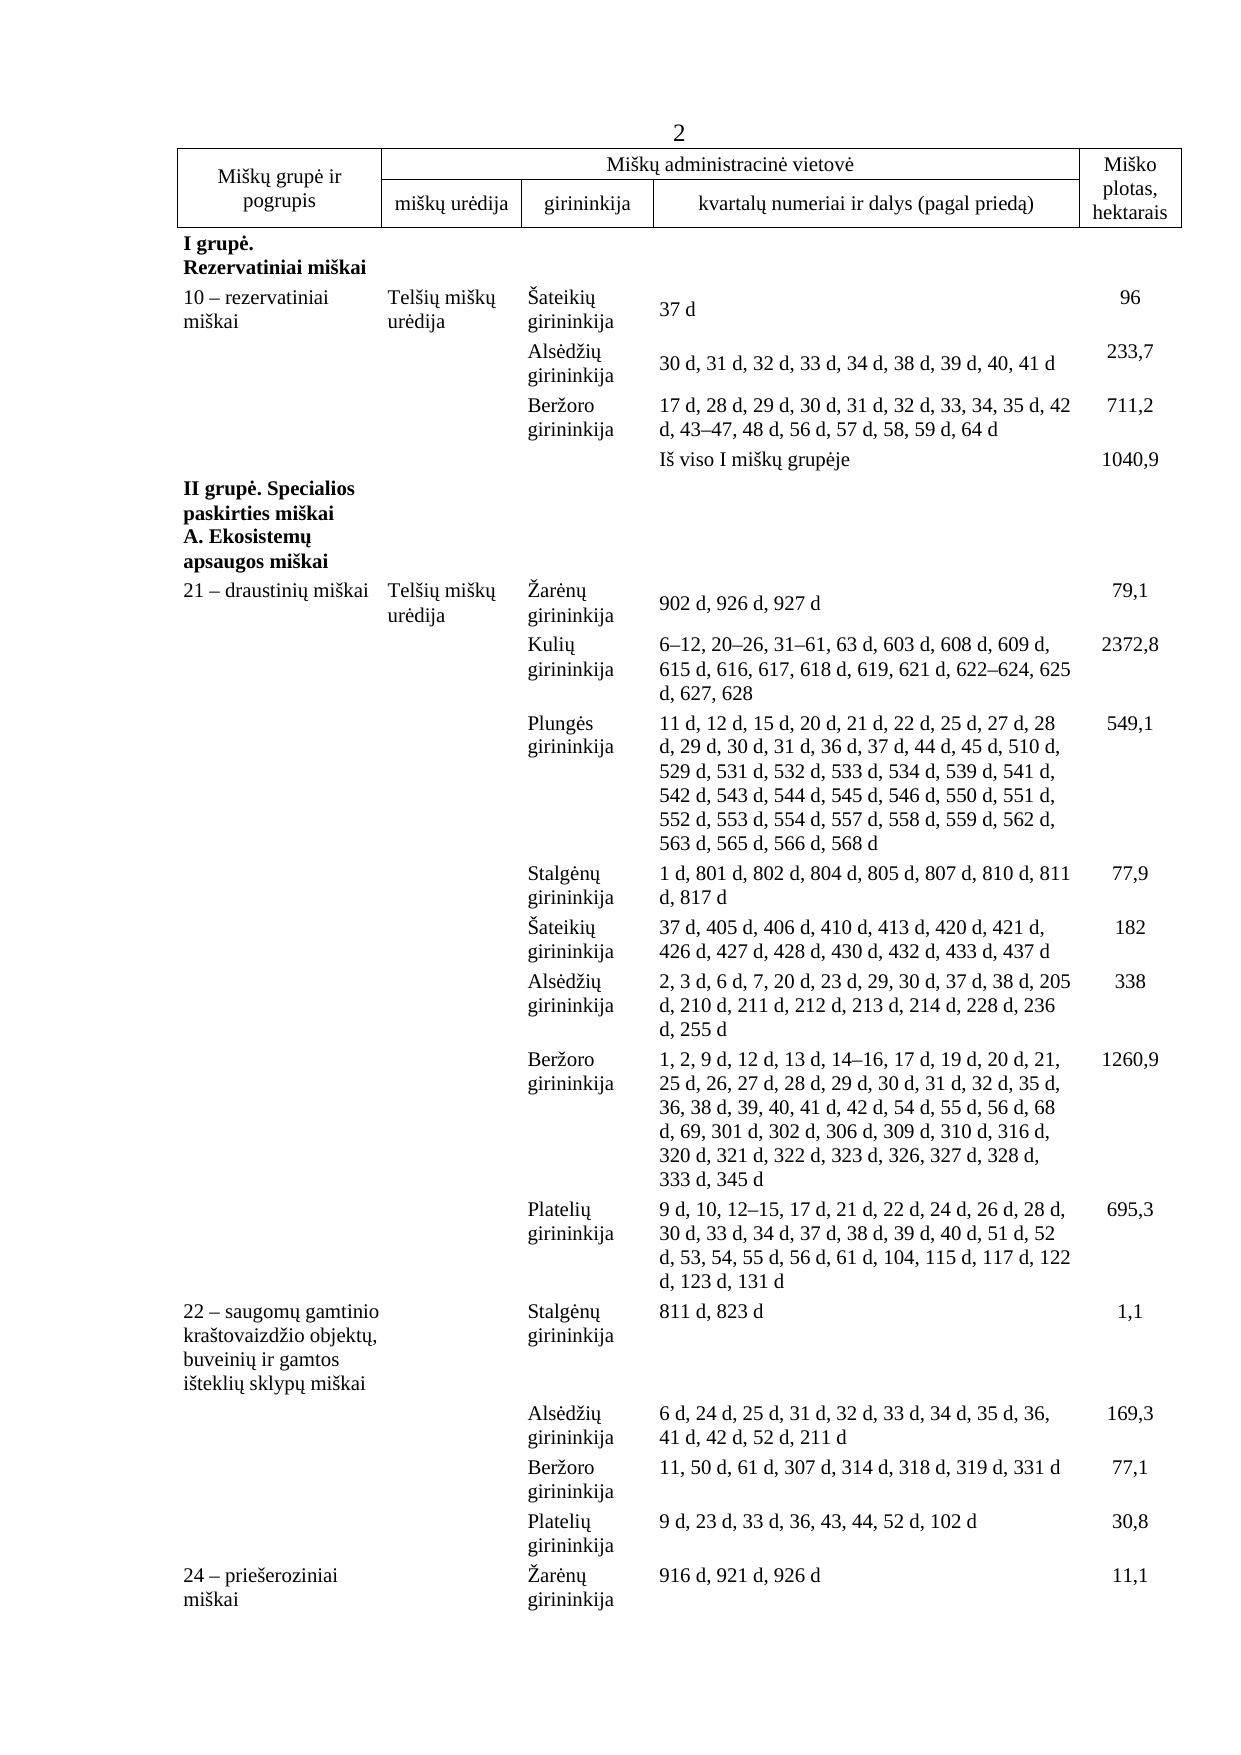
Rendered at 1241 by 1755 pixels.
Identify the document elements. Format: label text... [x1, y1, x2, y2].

table_cell [177, 858, 381, 912]
table_cell 338 [1079, 966, 1181, 1044]
table_cell 22 – saugomų gamtinio kraštovaizdžio objektų, buveinių ir gamtos išteklių sklypų miškai [177, 1296, 386, 1398]
table_cell [177, 966, 386, 1044]
table_cell Telšių miškų urėdija [381, 576, 521, 629]
table_cell [177, 630, 381, 707]
table_cell [381, 912, 521, 966]
table_cell kvartalų numeriai ir dalys (pagal priedą) [654, 180, 1079, 227]
table_cell [386, 1044, 521, 1194]
table_cell 6–12, 20–26, 31–61, 63 d, 603 d, 608 d, 609 d, 615 d, 616, 617, 618 d, 619, 621 d, 622–624, 625 d, 627, 628 [653, 630, 1079, 707]
table_cell 1 d, 801 d, 802 d, 804 d, 805 d, 807 d, 810 d, 811 d, 817 d [653, 858, 1079, 912]
table_cell 10 – rezervatiniai miškai [177, 282, 381, 336]
table_cell [381, 390, 521, 443]
table_cell II grupė. Specialios paskirties miškai A. Ekosistemų apsaugos miškai [177, 474, 381, 576]
table_cell 2372,8 [1079, 630, 1181, 707]
table_header Miškų grupė ir pogrupis [178, 149, 381, 227]
table_cell 916 d, 921 d, 926 d [653, 1560, 1079, 1606]
table_cell girininkija [522, 180, 653, 227]
table_cell [177, 1044, 386, 1194]
table_cell [177, 390, 381, 443]
table_cell 1040,9 [1079, 444, 1181, 473]
table_cell 811 d, 823 d [653, 1296, 1079, 1398]
table_cell [177, 1506, 386, 1560]
table_cell 169,3 [1079, 1398, 1181, 1452]
table_cell [177, 708, 381, 858]
table_cell Telšių miškų urėdija [381, 282, 521, 336]
table_cell Platelių girininkija [521, 1194, 653, 1296]
table_cell 17 d, 28 d, 29 d, 30 d, 31 d, 32 d, 33, 34, 35 d, 42 d, 43–47, 48 d, 56 d, 57 d, 58, 59 d, 64 d [653, 390, 1079, 443]
table_cell Alsėdžių girininkija [521, 966, 653, 1044]
table_cell [381, 336, 521, 389]
table_cell [381, 444, 521, 473]
table_cell [1079, 474, 1181, 576]
table_cell Kulių girininkija [521, 630, 653, 707]
table_cell [386, 1452, 521, 1506]
table_cell 182 [1079, 912, 1181, 966]
table_cell miškų urėdija [382, 180, 521, 227]
table_cell Šateikių girininkija [521, 282, 653, 336]
table_cell [177, 912, 381, 966]
table_cell 37 d, 405 d, 406 d, 410 d, 413 d, 420 d, 421 d, 426 d, 427 d, 428 d, 430 d, 432 d, 433 d, 437 d [653, 912, 1079, 966]
table_cell 11,1 [1079, 1560, 1181, 1606]
table_cell Iš viso I miškų grupėje [653, 444, 1079, 473]
table_cell Beržoro girininkija [521, 1044, 653, 1194]
table_cell 1, 2, 9 d, 12 d, 13 d, 14–16, 17 d, 19 d, 20 d, 21, 25 d, 26, 27 d, 28 d, 29 d, 30 d, 31 d, 32 d, 35 d, 36, 38 d, 39, 40, 41 d, 42 d, 54 d, 55 d, 56 d, 68 d, 69, 301 d, 302 d, 306 d, 309 d, 310 d, 316 d, 320 d, 321 d, 322 d, 323 d, 326, 327 d, 328 d, 333 d, 345 d [653, 1044, 1079, 1194]
table_cell Šateikių girininkija [521, 912, 653, 966]
table_cell Alsėdžių girininkija [521, 1398, 653, 1452]
table_cell 9 d, 10, 12–15, 17 d, 21 d, 22 d, 24 d, 26 d, 28 d, 30 d, 33 d, 34 d, 37 d, 38 d, 39 d, 40 d, 51 d, 52 d, 53, 54, 55 d, 56 d, 61 d, 104, 115 d, 117 d, 122 d, 123 d, 131 d [653, 1194, 1079, 1296]
table_cell [381, 630, 521, 707]
table_cell 711,2 [1079, 390, 1181, 443]
table_cell 549,1 [1079, 708, 1181, 858]
table_cell Platelių girininkija [521, 1506, 653, 1560]
table_cell [386, 1560, 521, 1606]
table_cell 30 d, 31 d, 32 d, 33 d, 34 d, 38 d, 39 d, 40, 41 d [653, 336, 1079, 389]
table_header Miško plotas, hektarais [1080, 149, 1181, 227]
table_cell Alsėdžių girininkija [521, 336, 653, 389]
table_cell [177, 1452, 386, 1506]
table_cell 2, 3 d, 6 d, 7, 20 d, 23 d, 29, 30 d, 37 d, 38 d, 205 d, 210 d, 211 d, 212 d, 213 d, 214 d, 228 d, 236 d, 255 d [653, 966, 1079, 1044]
table_cell 11, 50 d, 61 d, 307 d, 314 d, 318 d, 319 d, 331 d [653, 1452, 1079, 1506]
table_cell [177, 1194, 386, 1296]
table_cell [381, 474, 521, 576]
table_cell 9 d, 23 d, 33 d, 36, 43, 44, 52 d, 102 d [653, 1506, 1079, 1560]
table_cell 6 d, 24 d, 25 d, 31 d, 32 d, 33 d, 34 d, 35 d, 36, 41 d, 42 d, 52 d, 211 d [653, 1398, 1079, 1452]
table_cell [177, 1398, 386, 1452]
table_cell 21 – draustinių miškai [177, 576, 381, 629]
table_cell [653, 228, 1079, 282]
table_cell Žarėnų girininkija [521, 1560, 653, 1606]
table_cell Plungės girininkija [521, 708, 653, 858]
table_cell I grupė. Rezervatiniai miškai [177, 228, 381, 282]
table_header Miškų administracinė vietovė [382, 149, 1079, 178]
table_cell Stalgėnų girininkija [521, 1296, 653, 1398]
table_cell [386, 966, 521, 1044]
table_cell 79,1 [1079, 576, 1181, 629]
table_cell Beržoro girininkija [521, 390, 653, 443]
table_cell 37 d [653, 282, 1079, 336]
table_cell 1,1 [1079, 1296, 1181, 1398]
table_cell [381, 858, 521, 912]
table_cell [521, 474, 653, 576]
table_cell [381, 708, 521, 858]
table_cell 1260,9 [1079, 1044, 1181, 1194]
table_cell [653, 474, 1079, 576]
table_cell 77,9 [1079, 858, 1181, 912]
table_cell 96 [1079, 282, 1181, 336]
table_cell [386, 1506, 521, 1560]
table_cell [386, 1194, 521, 1296]
table_cell Stalgėnų girininkija [521, 858, 653, 912]
table_cell Žarėnų girininkija [521, 576, 653, 629]
table_cell 24 – priešeroziniai miškai [177, 1560, 386, 1606]
table_cell [521, 228, 653, 282]
table_cell 30,8 [1079, 1506, 1181, 1560]
table_cell Beržoro girininkija [521, 1452, 653, 1506]
table_cell [521, 444, 653, 473]
table_cell 695,3 [1079, 1194, 1181, 1296]
table_cell 11 d, 12 d, 15 d, 20 d, 21 d, 22 d, 25 d, 27 d, 28 d, 29 d, 30 d, 31 d, 36 d, 37 d, 44 d, 45 d, 510 d, 529 d, 531 d, 532 d, 533 d, 534 d, 539 d, 541 d, 542 d, 543 d, 544 d, 545 d, 546 d, 550 d, 551 d, 552 d, 553 d, 554 d, 557 d, 558 d, 559 d, 562 d, 563 d, 565 d, 566 d, 568 d [653, 708, 1079, 858]
table_cell [386, 1296, 521, 1398]
table_cell [177, 444, 381, 473]
table_cell 77,1 [1079, 1452, 1181, 1506]
table_cell [381, 228, 521, 282]
table_cell [177, 336, 381, 389]
table_cell 233,7 [1079, 336, 1181, 389]
table_cell 902 d, 926 d, 927 d [653, 576, 1079, 629]
table_cell [1079, 228, 1181, 282]
table_cell [386, 1398, 521, 1452]
